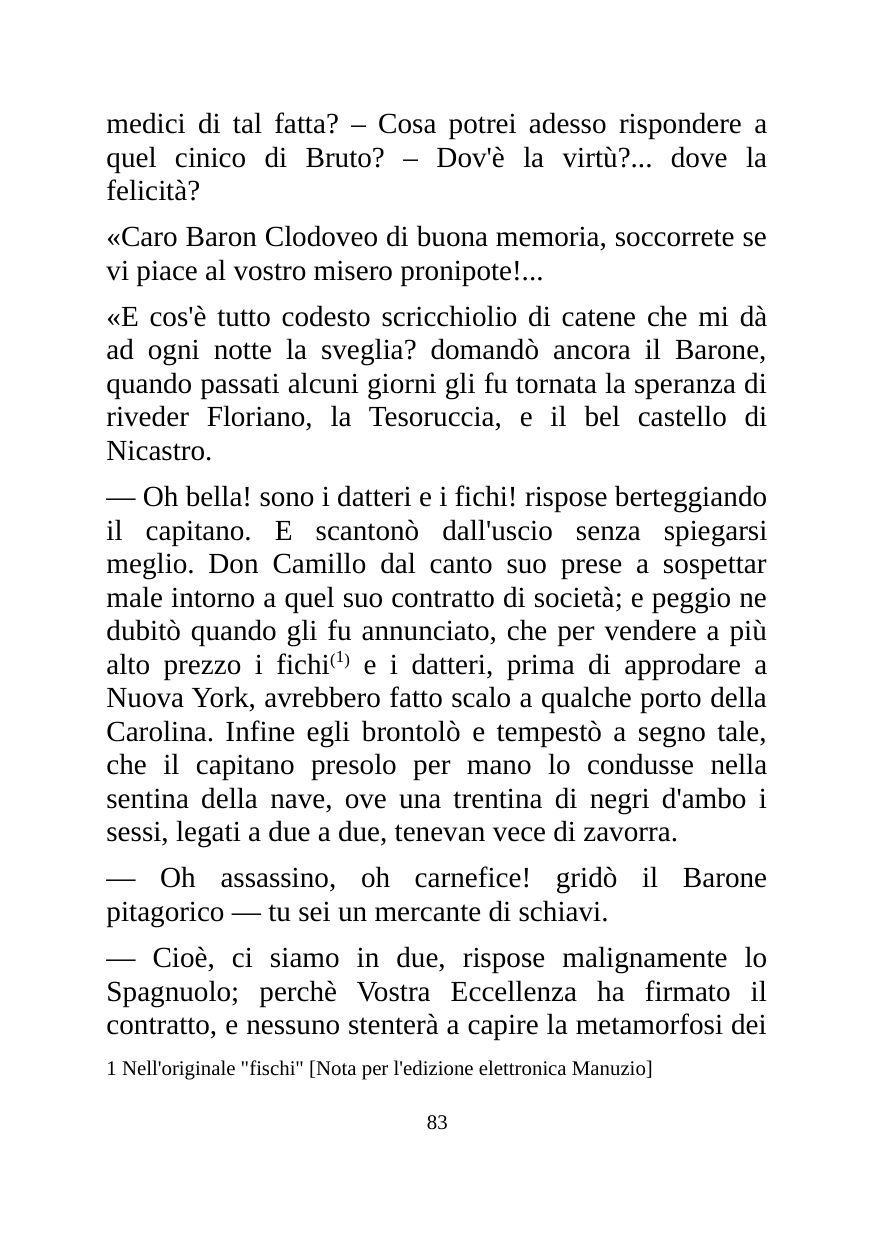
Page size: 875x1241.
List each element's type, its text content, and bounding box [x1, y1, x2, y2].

text «E cos'è tutto codesto scricchiolio di catene che mi dà ad ogni notte la sveglia? domandò ancora il Barone, quando passati alcuni giorni gli fu tornata la speranza di riveder Floriano, la Tesoruccia, e il bel castello di Nicastro. [106, 299, 768, 467]
text Nell'originale "fischi" [Nota per l'edizione elettronica Manuzio] [106, 1056, 768, 1080]
text — Cioè, ci siamo in due, rispose malignamente lo Spagnuolo; perchè Vostra Eccellenza ha firmato il contratto, e nessuno stenterà a capire la metamorfosi dei [106, 940, 768, 1041]
text — Oh bella! sono i datteri e i fichi! rispose berteggiando il capitano. E scantonò dall'uscio senza spiegarsi meglio. Don Camillo dal canto suo prese a sospettar male intorno a quel suo contratto di società; e peggio ne dubitò quando gli fu annunciato, che per vendere a più alto prezzo i fichi() e i datteri, prima di approdare a Nuova York, avrebbero fatto scalo a qualche porto della Carolina. Infine egli brontolò e tempestò a segno tale, che il capitano presolo per mano lo condusse nella sentina della nave, ove una trentina di negri d'ambo i sessi, legati a due a due, tenevan vece di zavorra. [106, 479, 768, 848]
text medici di tal fatta? – Cosa potrei adesso rispondere a quel cinico di Bruto? – Dov'è la virtù?... dove la felicità? [106, 106, 768, 207]
text — Oh assassino, oh carnefice! gridò il Barone pitagorico — tu sei un mercante di schiavi. [106, 861, 768, 928]
text «Caro Baron Clodoveo di buona memoria, soccorrete se vi piace al vostro misero pronipote!... [106, 219, 768, 286]
